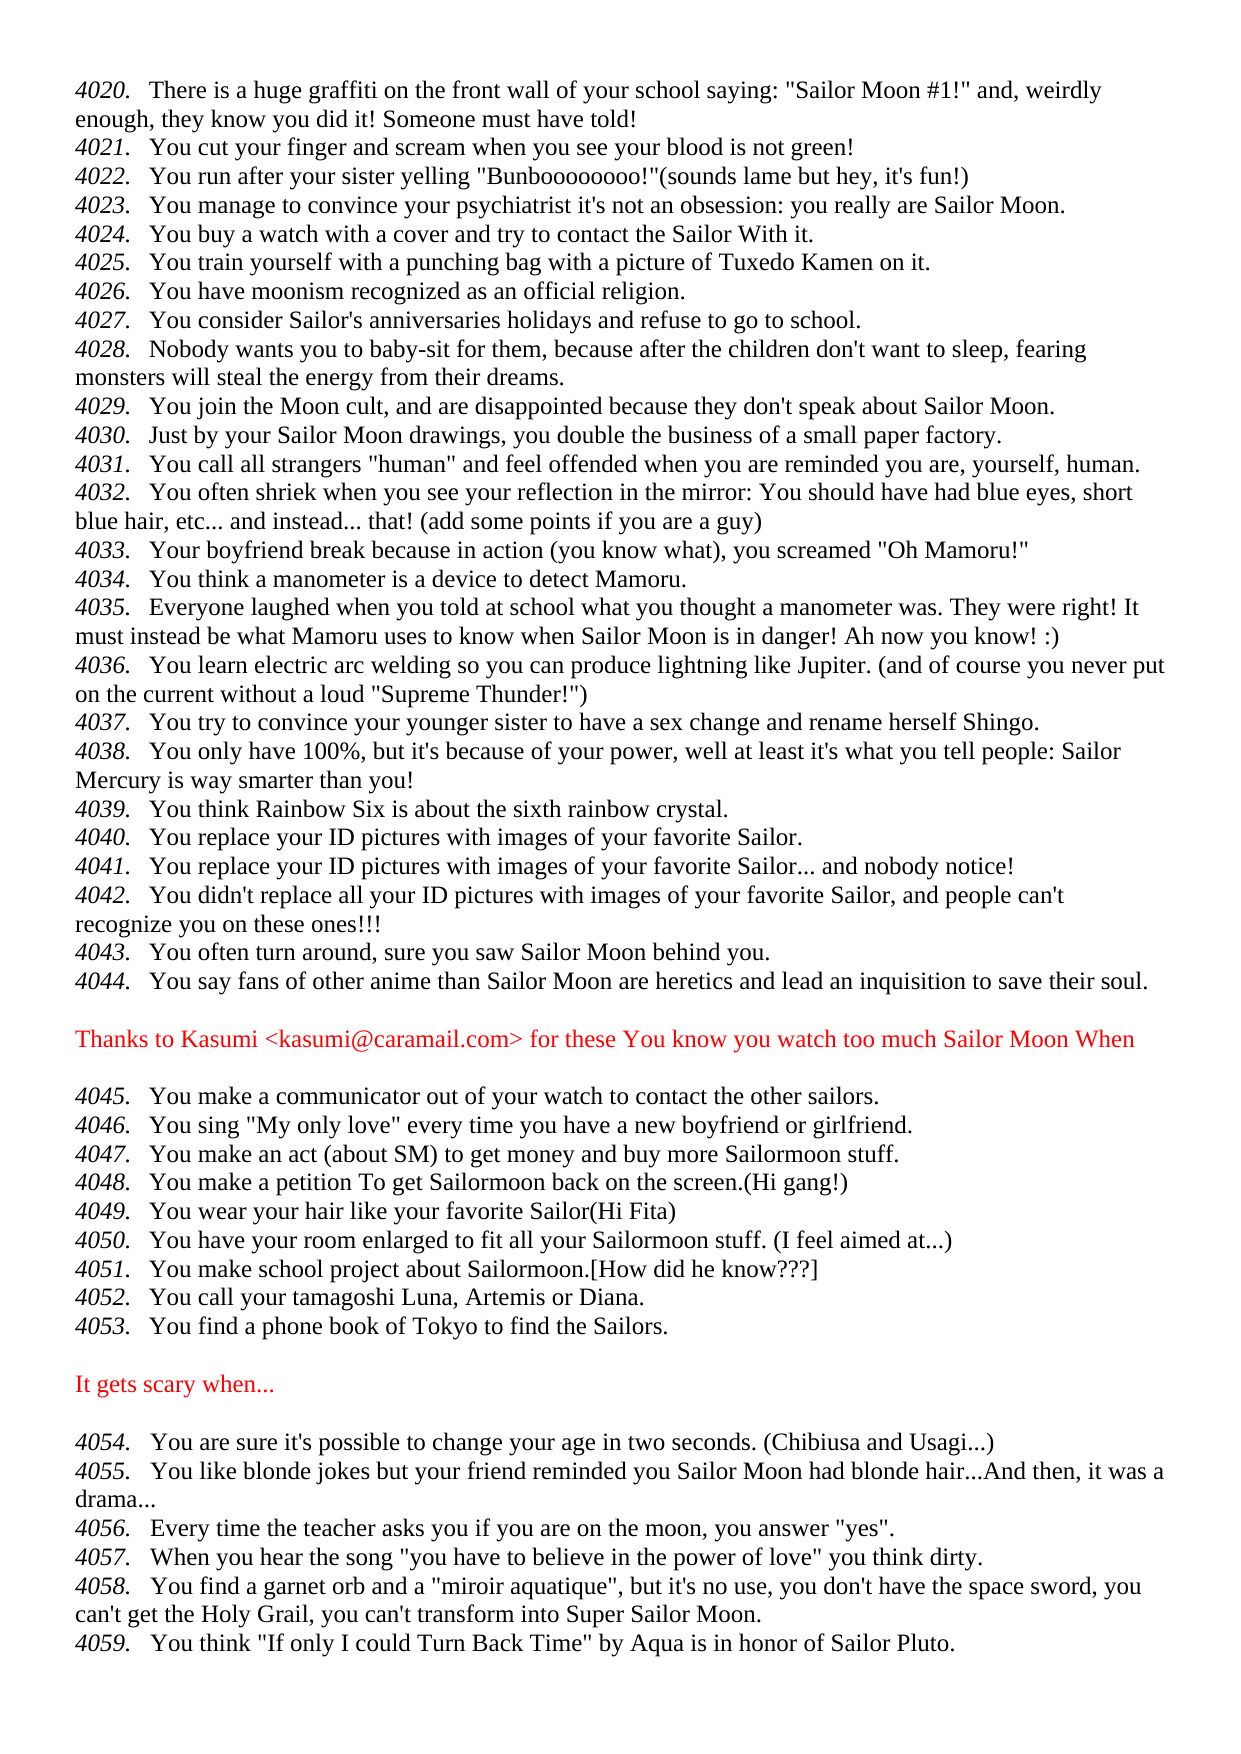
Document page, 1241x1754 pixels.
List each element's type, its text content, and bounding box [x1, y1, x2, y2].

list You call all strangers "human" and feel offended when you are reminded you are, yourself, human. [75, 449, 1165, 477]
list You consider Sailor's anniversaries holidays and refuse to go to school. [75, 305, 1165, 334]
list You didn't replace all your ID pictures with images of your favorite Sailor, and people can't recognize you on these ones!!! [75, 880, 1165, 937]
list You replace your ID pictures with images of your favorite Sailor... and nobody notice! [75, 851, 1165, 880]
list You manage to convince your psychiatrist it's not an obsession: you really are Sailor Moon. [75, 190, 1165, 219]
list You sing "My only love" every time you have a new boyfriend or girlfriend. [75, 1110, 1165, 1139]
list You make school project about Sailormoon.[How did he know???] [75, 1254, 1165, 1282]
list You find a phone book of Tokyo to find the Sailors. [75, 1311, 1165, 1340]
list There is a huge graffiti on the front wall of your school saying: "Sailor Moon #1!" and, weirdly enough, they know you did it! Someone must have told! [75, 75, 1165, 132]
list You say fans of other anime than Sailor Moon are heretics and lead an inquisition to save their soul. [75, 966, 1165, 995]
list Your boyfriend break because in action (you know what), you screamed "Oh Mamoru!" [75, 535, 1165, 564]
list You wear your hair like your favorite Sailor(Hi Fita) [75, 1196, 1165, 1225]
list You make a communicator out of your watch to contact the other sailors. [75, 1081, 1165, 1110]
list You have your room enlarged to fit all your Sailormoon stuff. (I feel aimed at...) [75, 1225, 1165, 1254]
list Every time the teacher asks you if you are on the moon, you answer "yes". [75, 1513, 1165, 1542]
text Thanks to Kasumi <kasumi@caramail.com> for these You know you watch too much Sailor Moon When [75, 1024, 1165, 1052]
list Nobody wants you to baby-sit for them, because after the children don't want to sleep, fearing monsters will steal the energy from their dreams. [75, 334, 1165, 391]
text It gets scary when... [75, 1369, 1165, 1398]
list You like blonde jokes but your friend reminded you Sailor Moon had blonde hair...And then, it was a drama... [75, 1456, 1165, 1513]
list Everyone laughed when you told at school what you thought a manometer was. They were right! It must instead be what Mamoru uses to know when Sailor Moon is in danger! Ah now you know! :) [75, 592, 1165, 650]
list You often shriek when you see your reflection in the mirror: You should have had blue eyes, short blue hair, etc... and instead... that! (add some points if you are a guy) [75, 477, 1165, 535]
list You run after your sister yelling "Bunboooooooo!"(sounds lame but hey, it's fun!) [75, 161, 1165, 190]
list You think "If only I could Turn Back Time" by Aqua is in honor of Sailor Pluto. [75, 1628, 1165, 1657]
list You are sure it's possible to change your age in two seconds. (Chibiusa and Usagi...) [75, 1427, 1165, 1456]
list You train yourself with a punching bag with a picture of Tuxedo Kamen on it. [75, 247, 1165, 276]
list You find a garnet orb and a "miroir aquatique", but it's no use, you don't have the space sword, you can't get the Holy Grail, you can't transform into Super Sailor Moon. [75, 1571, 1165, 1628]
list You buy a watch with a cover and try to contact the Sailor With it. [75, 219, 1165, 247]
list You think a manometer is a device to detect Mamoru. [75, 564, 1165, 592]
list You often turn around, sure you saw Sailor Moon behind you. [75, 937, 1165, 966]
list You learn electric arc welding so you can produce lightning like Jupiter. (and of course you never put on the current without a loud "Supreme Thunder!") [75, 650, 1165, 707]
list When you hear the song "you have to believe in the power of love" you think dirty. [75, 1542, 1165, 1571]
list You only have 100%, but it's because of your power, well at least it's what you tell people: Sailor Mercury is way smarter than you! [75, 736, 1165, 794]
list You try to convince your younger sister to have a sex change and rename herself Shingo. [75, 707, 1165, 736]
list You cut your finger and scream when you see your blood is not green! [75, 132, 1165, 161]
list You have moonism recognized as an official religion. [75, 276, 1165, 305]
list You make an act (about SM) to get money and buy more Sailormoon stuff. [75, 1139, 1165, 1167]
list You make a petition To get Sailormoon back on the screen.(Hi gang!) [75, 1167, 1165, 1196]
list You join the Moon cult, and are disappointed because they don't speak about Sailor Moon. [75, 391, 1165, 420]
list You think Rainbow Six is about the sixth rainbow crystal. [75, 794, 1165, 822]
list Just by your Sailor Moon drawings, you double the business of a small paper factory. [75, 420, 1165, 449]
list You call your tamagoshi Luna, Artemis or Diana. [75, 1282, 1165, 1311]
list You replace your ID pictures with images of your favorite Sailor. [75, 822, 1165, 851]
